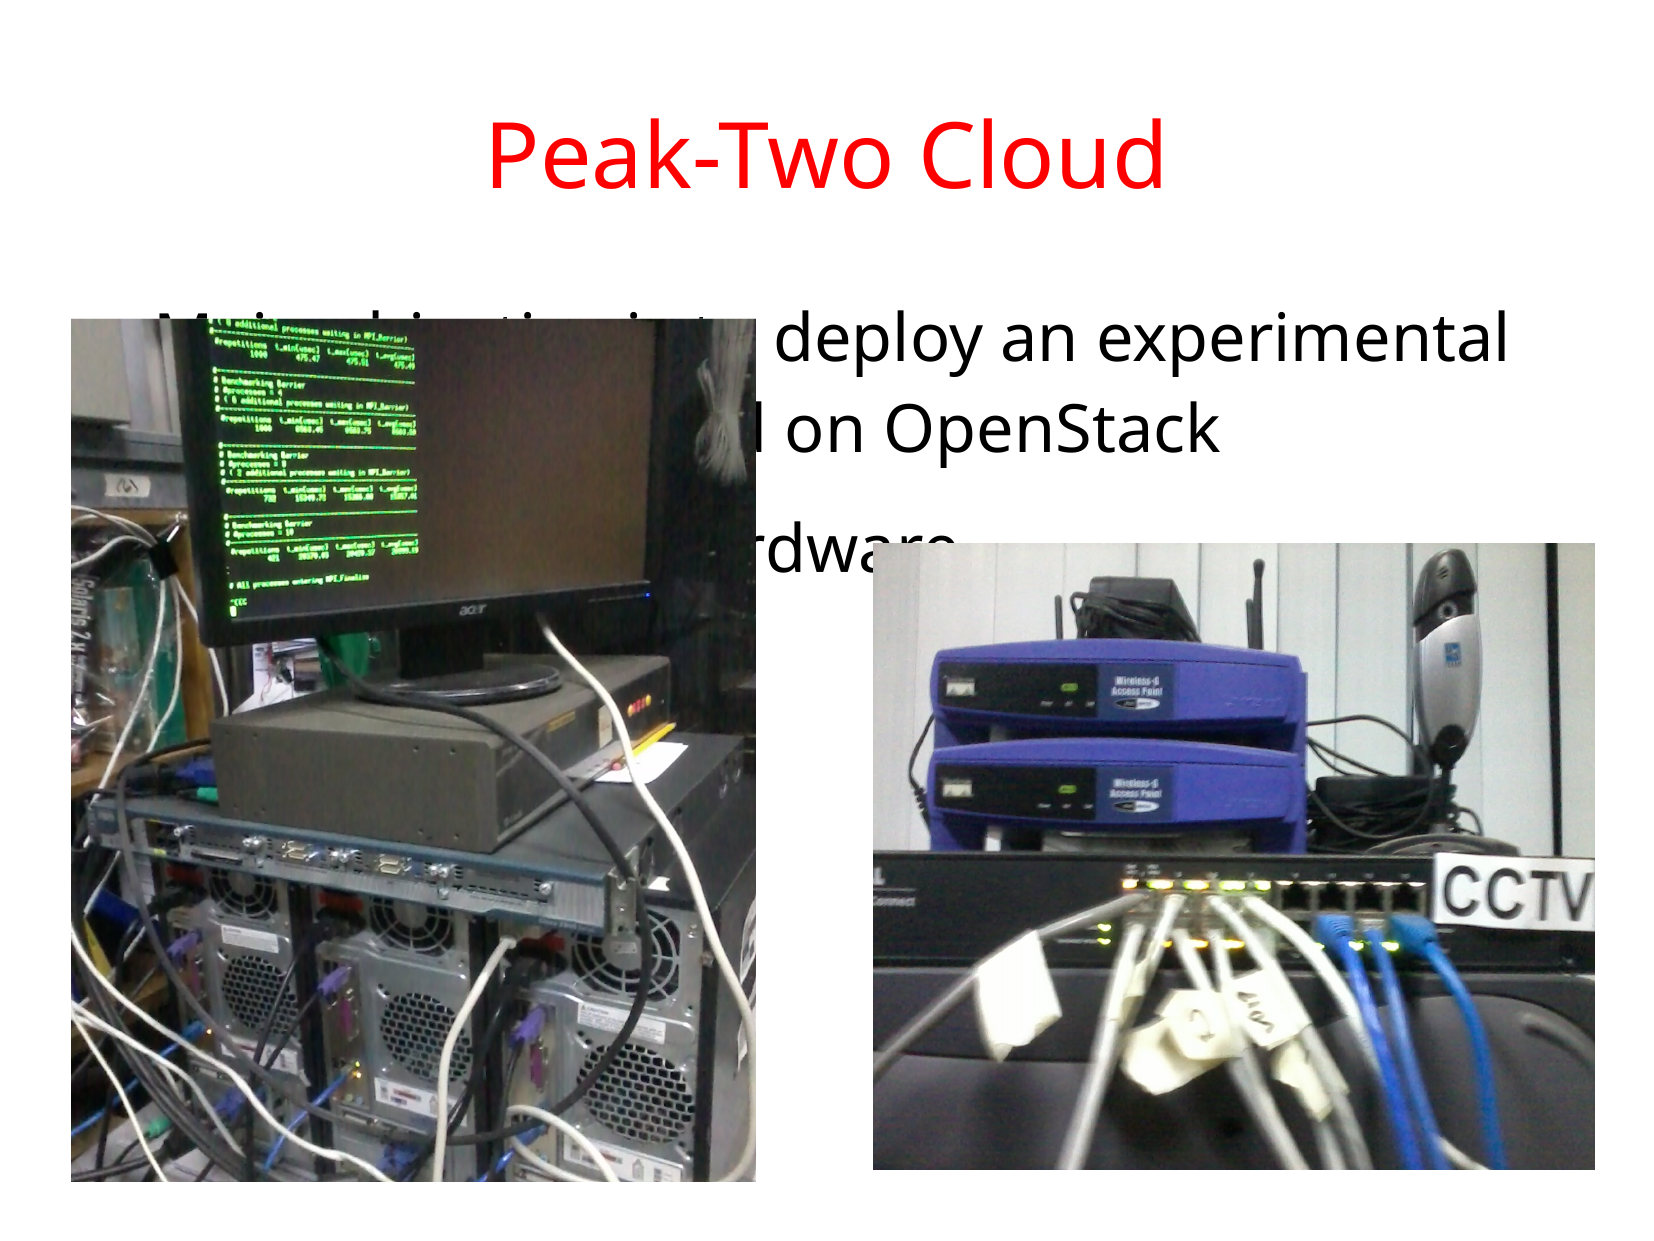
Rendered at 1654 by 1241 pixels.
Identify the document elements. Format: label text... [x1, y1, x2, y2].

title Peak-Two Cloud [82, 49, 1571, 257]
picture [873, 543, 1595, 1170]
list Main objective is to deploy an experimental private cloud based on OpenStack Use commodity hardware [82, 290, 1538, 1010]
picture [70, 318, 756, 1182]
